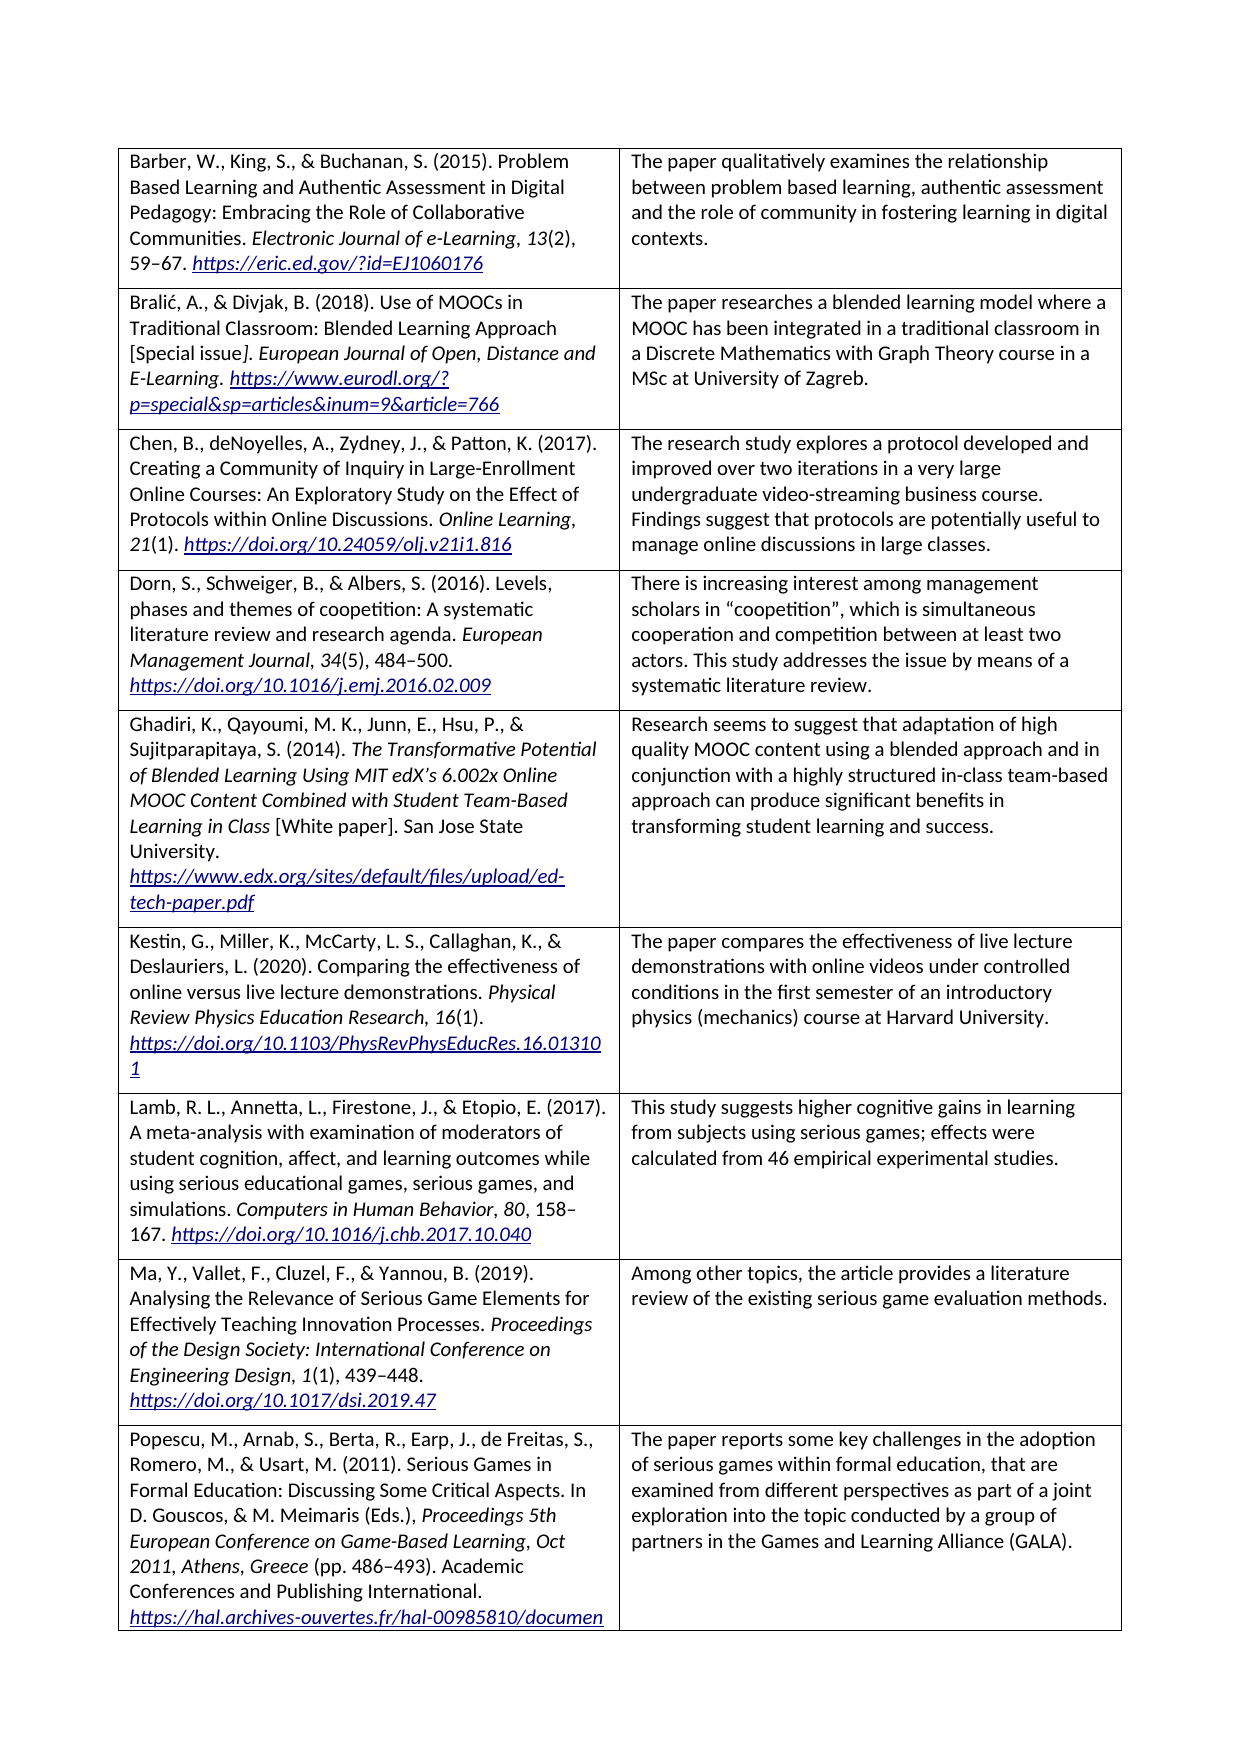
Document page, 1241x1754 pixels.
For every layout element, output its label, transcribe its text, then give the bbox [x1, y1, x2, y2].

table_cell Bralić, A., & Divjak, B. (2018). Use of MOOCs in Traditional Classroom: Blended Learning Approach [Special issue]. European Journal of Open, Distance and E-Learning. https://www.eurodl.org/?p=special&sp=articles&inum=9&article=766 [119, 289, 619, 429]
table_cell Popescu, M., Arnab, S., Berta, R., Earp, J., de Freitas, S., Romero, M., & Usart, M. (2011). Serious Games in Formal Education: Discussing Some Critical Aspects. In D. Gouscos, & M. Meimaris (Eds.), Proceedings 5th European Conference on Game-Based Learning, Oct 2011, Athens, Greece (pp. 486–493). Academic Conferences and Publishing International. https://hal.archives-ouvertes.fr/hal-00985810/documen [119, 1426, 619, 1629]
table_cell Kestin, G., Miller, K., McCarty, L. S., Callaghan, K., & Deslauriers, L. (2020). Comparing the effectiveness of online versus live lecture demonstrations. Physical Review Physics Education Research, 16(1). https://doi.org/10.1103/PhysRevPhysEducRes.16.013101 [119, 928, 619, 1093]
table_cell Lamb, R. L., Annetta, L., Firestone, J., & Etopio, E. (2017). A meta-analysis with examination of moderators of student cognition, affect, and learning outcomes while using serious educational games, serious games, and simulations. Computers in Human Behavior, 80, 158–167. https://doi.org/10.1016/j.chb.2017.10.040 [119, 1094, 619, 1259]
table_cell The paper reports some key challenges in the adoption of serious games within formal education, that are examined from different perspectives as part of a joint exploration into the topic conducted by a group of partners in the Games and Learning Alliance (GALA). [620, 1426, 1121, 1629]
table_cell Barber, W., King, S., & Buchanan, S. (2015). Problem Based Learning and Authentic Assessment in Digital Pedagogy: Embracing the Role of Collaborative Communities. Electronic Journal of e-Learning, 13(2), 59–67. https://eric.ed.gov/?id=EJ1060176 [119, 149, 619, 288]
table_cell The research study explores a protocol developed and improved over two iterations in a very large undergraduate video-streaming business course. Findings suggest that protocols are potentially useful to manage online discussions in large classes. [620, 430, 1121, 569]
table_cell The paper qualitatively examines the relationship between problem based learning, authentic assessment and the role of community in fostering learning in digital contexts. [620, 149, 1121, 288]
table_cell There is increasing interest among management scholars in “coopetition”, which is simultaneous cooperation and competition between at least two actors. This study addresses the issue by means of a systematic literature review. [620, 571, 1121, 710]
table_cell Dorn, S., Schweiger, B., & Albers, S. (2016). Levels, phases and themes of coopetition: A systematic literature review and research agenda. European Management Journal, 34(5), 484–500. https://doi.org/10.1016/j.emj.2016.02.009 [119, 571, 619, 710]
table_cell The paper compares the effectiveness of live lecture demonstrations with online videos under controlled conditions in the first semester of an introductory physics (mechanics) course at Harvard University. [620, 928, 1121, 1093]
table_cell Among other topics, the article provides a literature review of the existing serious game evaluation methods. [620, 1260, 1121, 1425]
table_cell Research seems to suggest that adaptation of high quality MOOC content using a blended approach and in conjunction with a highly structured in-class team-based approach can produce significant benefits in transforming student learning and success. [620, 711, 1121, 927]
table_cell Chen, B., deNoyelles, A., Zydney, J., & Patton, K. (2017). Creating a Community of Inquiry in Large-Enrollment Online Courses: An Exploratory Study on the Effect of Protocols within Online Discussions. Online Learning, 21(1). https://doi.org/10.24059/olj.v21i1.816 [119, 430, 619, 569]
table_cell Ghadiri, K., Qayoumi, M. K., Junn, E., Hsu, P., & Sujitparapitaya, S. (2014). The Transformative Potential of Blended Learning Using MIT edX’s 6.002x Online MOOC Content Combined with Student Team-Based Learning in Class [White paper]. San Jose State University. https://www.edx.org/sites/default/files/upload/ed-tech-paper.pdf [119, 711, 619, 927]
table_cell The paper researches a blended learning model where a MOOC has been integrated in a traditional classroom in a Discrete Mathematics with Graph Theory course in a MSc at University of Zagreb. [620, 289, 1121, 429]
table_cell This study suggests higher cognitive gains in learning from subjects using serious games; effects were calculated from 46 empirical experimental studies. [620, 1094, 1121, 1259]
table_cell Ma, Y., Vallet, F., Cluzel, F., & Yannou, B. (2019). Analysing the Relevance of Serious Game Elements for Effectively Teaching Innovation Processes. Proceedings of the Design Society: International Conference on Engineering Design, 1(1), 439–448. https://doi.org/10.1017/dsi.2019.47 [119, 1260, 619, 1425]
